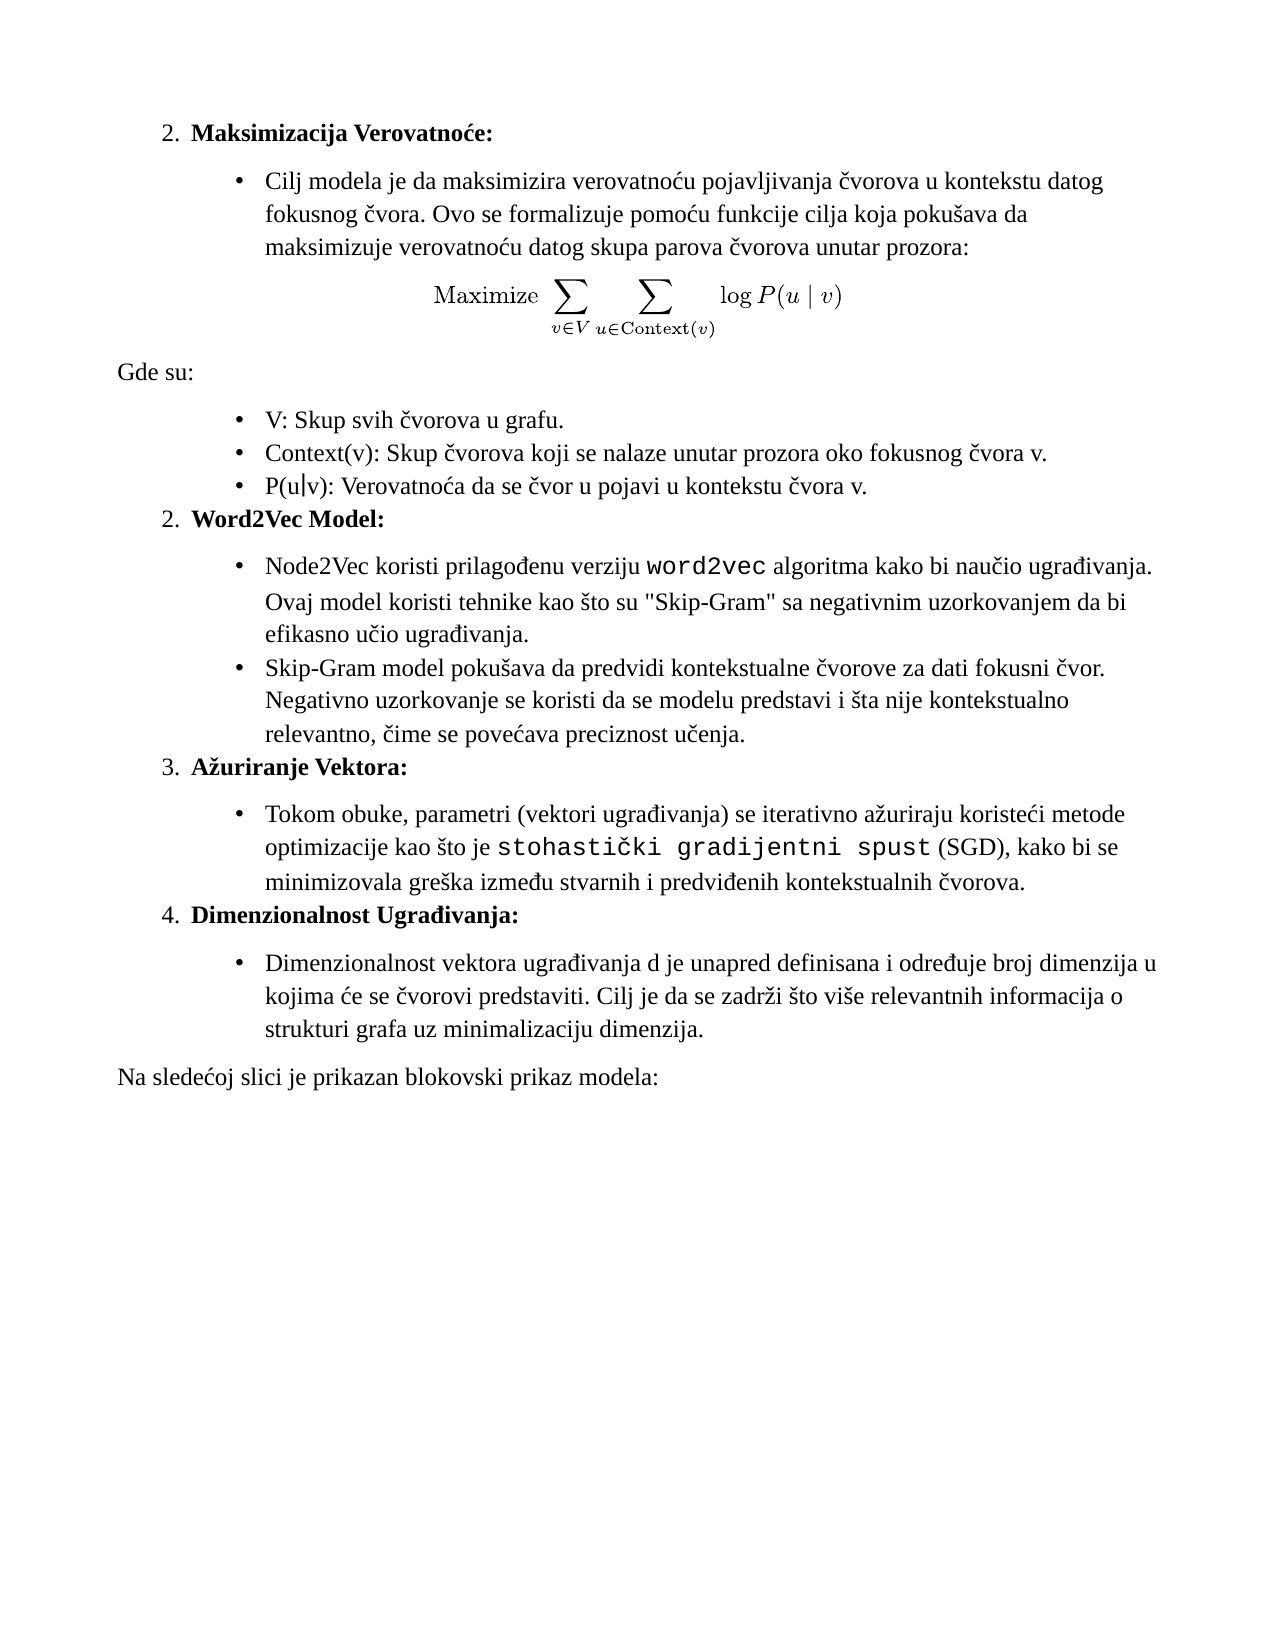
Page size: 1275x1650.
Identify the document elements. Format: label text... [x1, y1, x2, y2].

list Word2Vec Model: [161, 504, 1158, 533]
list Ažuriranje Vektora: [161, 752, 1158, 780]
list P(u∣v): Verovatnoća da se čvor u pojavi u kontekstu čvora v. [235, 471, 1158, 499]
text Na sledećoj slici je prikazan blokovski prikaz modela: [117, 1062, 1158, 1090]
list Node2Vec koristi prilagođenu verziju word2vec algoritma kako bi naučio ugrađivanja. Ovaj model koristi tehnike kao što su "Skip-Gram" sa negativnim uzorkovanjem da bi efikasno učio ugrađivanja. [235, 551, 1158, 648]
list Dimenzionalnost vektora ugrađivanja d je unapred definisana i određuje broj dimenzija u kojima će se čvorovi predstaviti. Cilj je da se zadrži što više relevantnih informacija o strukturi grafa uz minimalizaciju dimenzija. [235, 948, 1158, 1043]
list Dimenzionalnost Ugrađivanja: [161, 900, 1158, 929]
list V: Skup svih čvorova u grafu. [235, 405, 1158, 433]
list Maksimizacija Verovatnoće: [161, 118, 1158, 147]
list Skip-Gram model pokušava da predvidi kontekstualne čvorove za dati fokusni čvor. Negativno uzorkovanje se koristi da se modelu predstavi i šta nije kontekstualno relevantno, čime se povećava preciznost učenja. [235, 653, 1158, 747]
list Tokom obuke, parametri (vektori ugrađivanja) se iterativno ažuriraju koristeći metode optimizacije kao što je stohastički gradijentni spust (SGD), kako bi se minimizovala greška između stvarnih i predviđenih kontekstualnih čvorova. [235, 799, 1158, 896]
list Context(v): Skup čvorova koji se nalaze unutar prozora oko fokusnog čvora v. [235, 438, 1158, 467]
text Gde su: [117, 357, 1158, 386]
list Cilj modela je da maksimizira verovatnoću pojavljivanja čvorova u kontekstu datog fokusnog čvora. Ovo se formalizuje pomoću funkcije cilja koja pokušava da maksimizuje verovatnoću datog skupa parova čvorova unutar prozora: [235, 166, 1158, 261]
